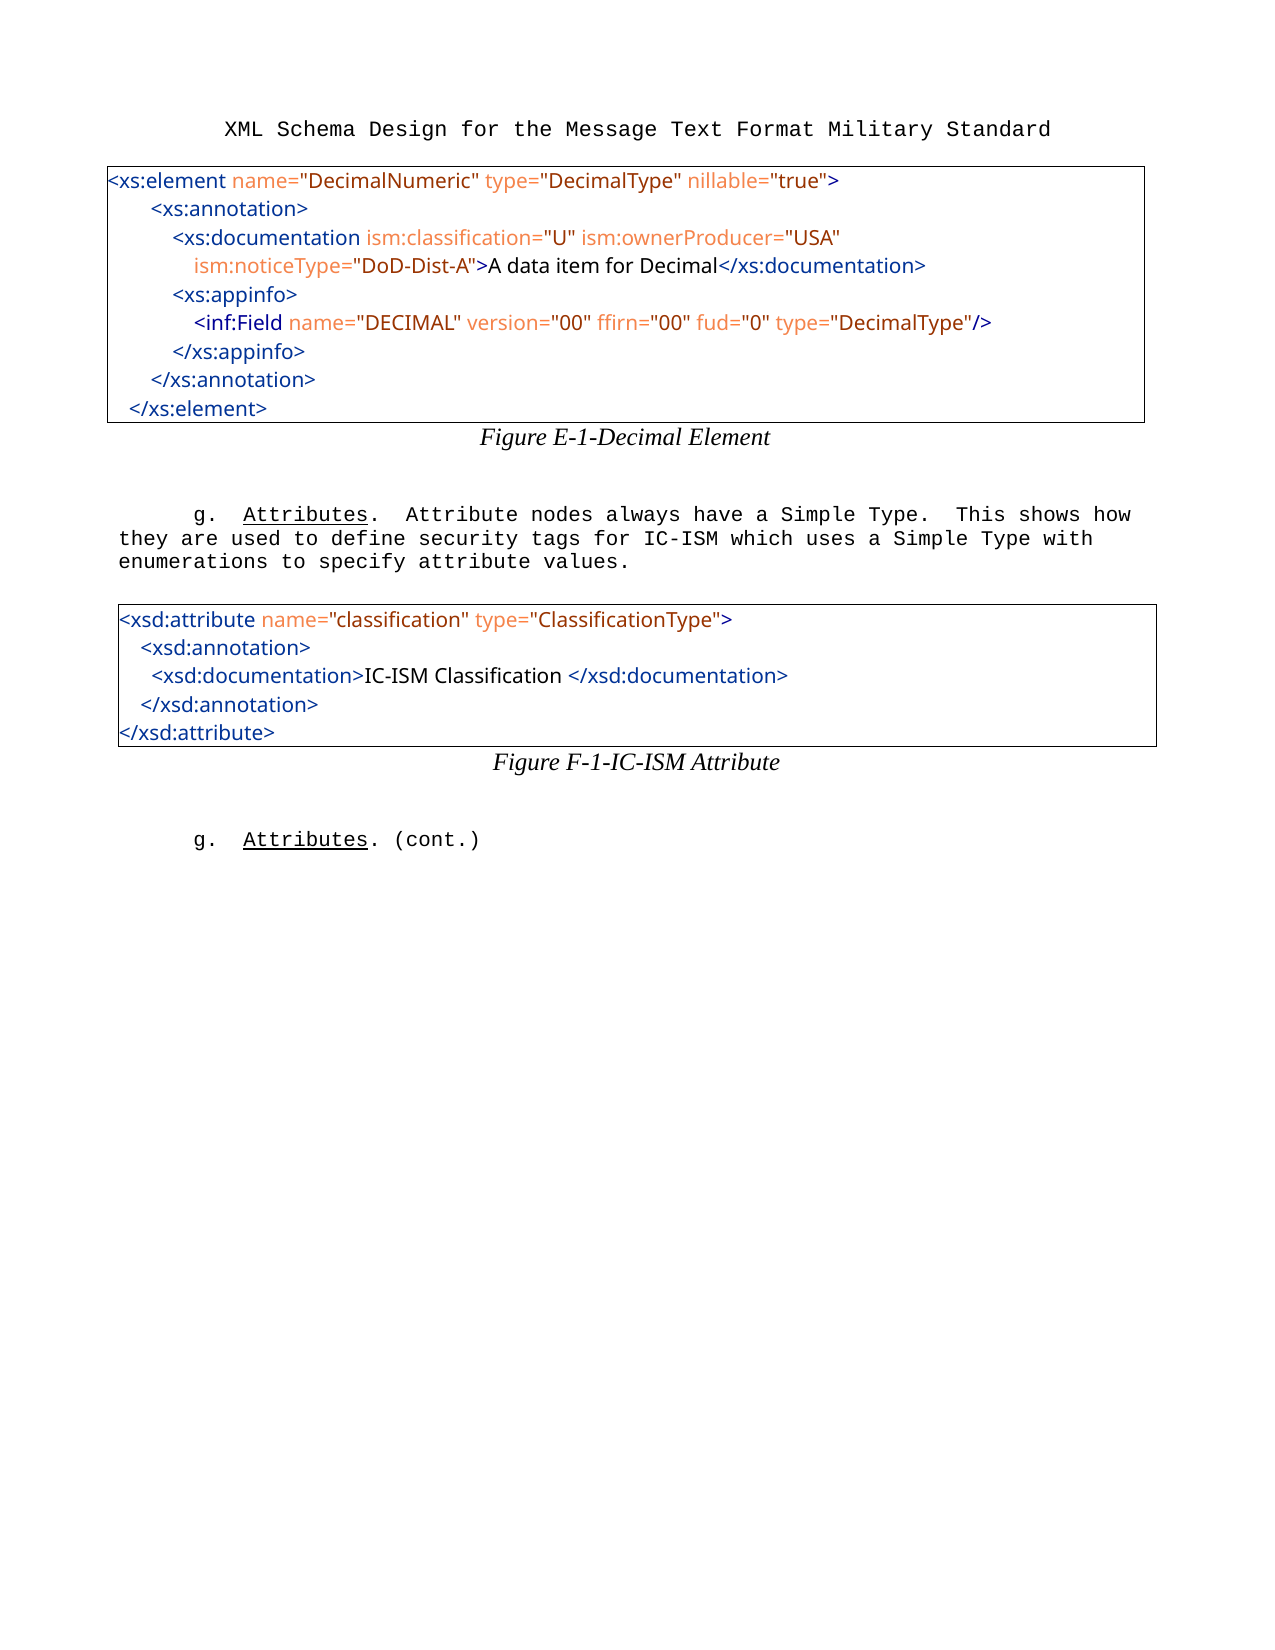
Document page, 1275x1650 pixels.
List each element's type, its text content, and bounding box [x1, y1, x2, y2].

text g. Attributes. (cont.) [118, 829, 1157, 853]
text Figure F-1-IC-ISM Attribute [119, 747, 1156, 776]
text Figure F-1-IC-ISM Attribute [119, 617, 1156, 746]
text Figure E-1-Decimal Element [108, 179, 1144, 422]
text g. Attributes. Attribute nodes always have a Simple Type. This shows how they are used to define security tags for IC-ISM which uses a Simple Type with enumerations to specify attribute values. [118, 504, 1157, 575]
text Figure E-1-Decimal Element [107, 423, 1145, 451]
